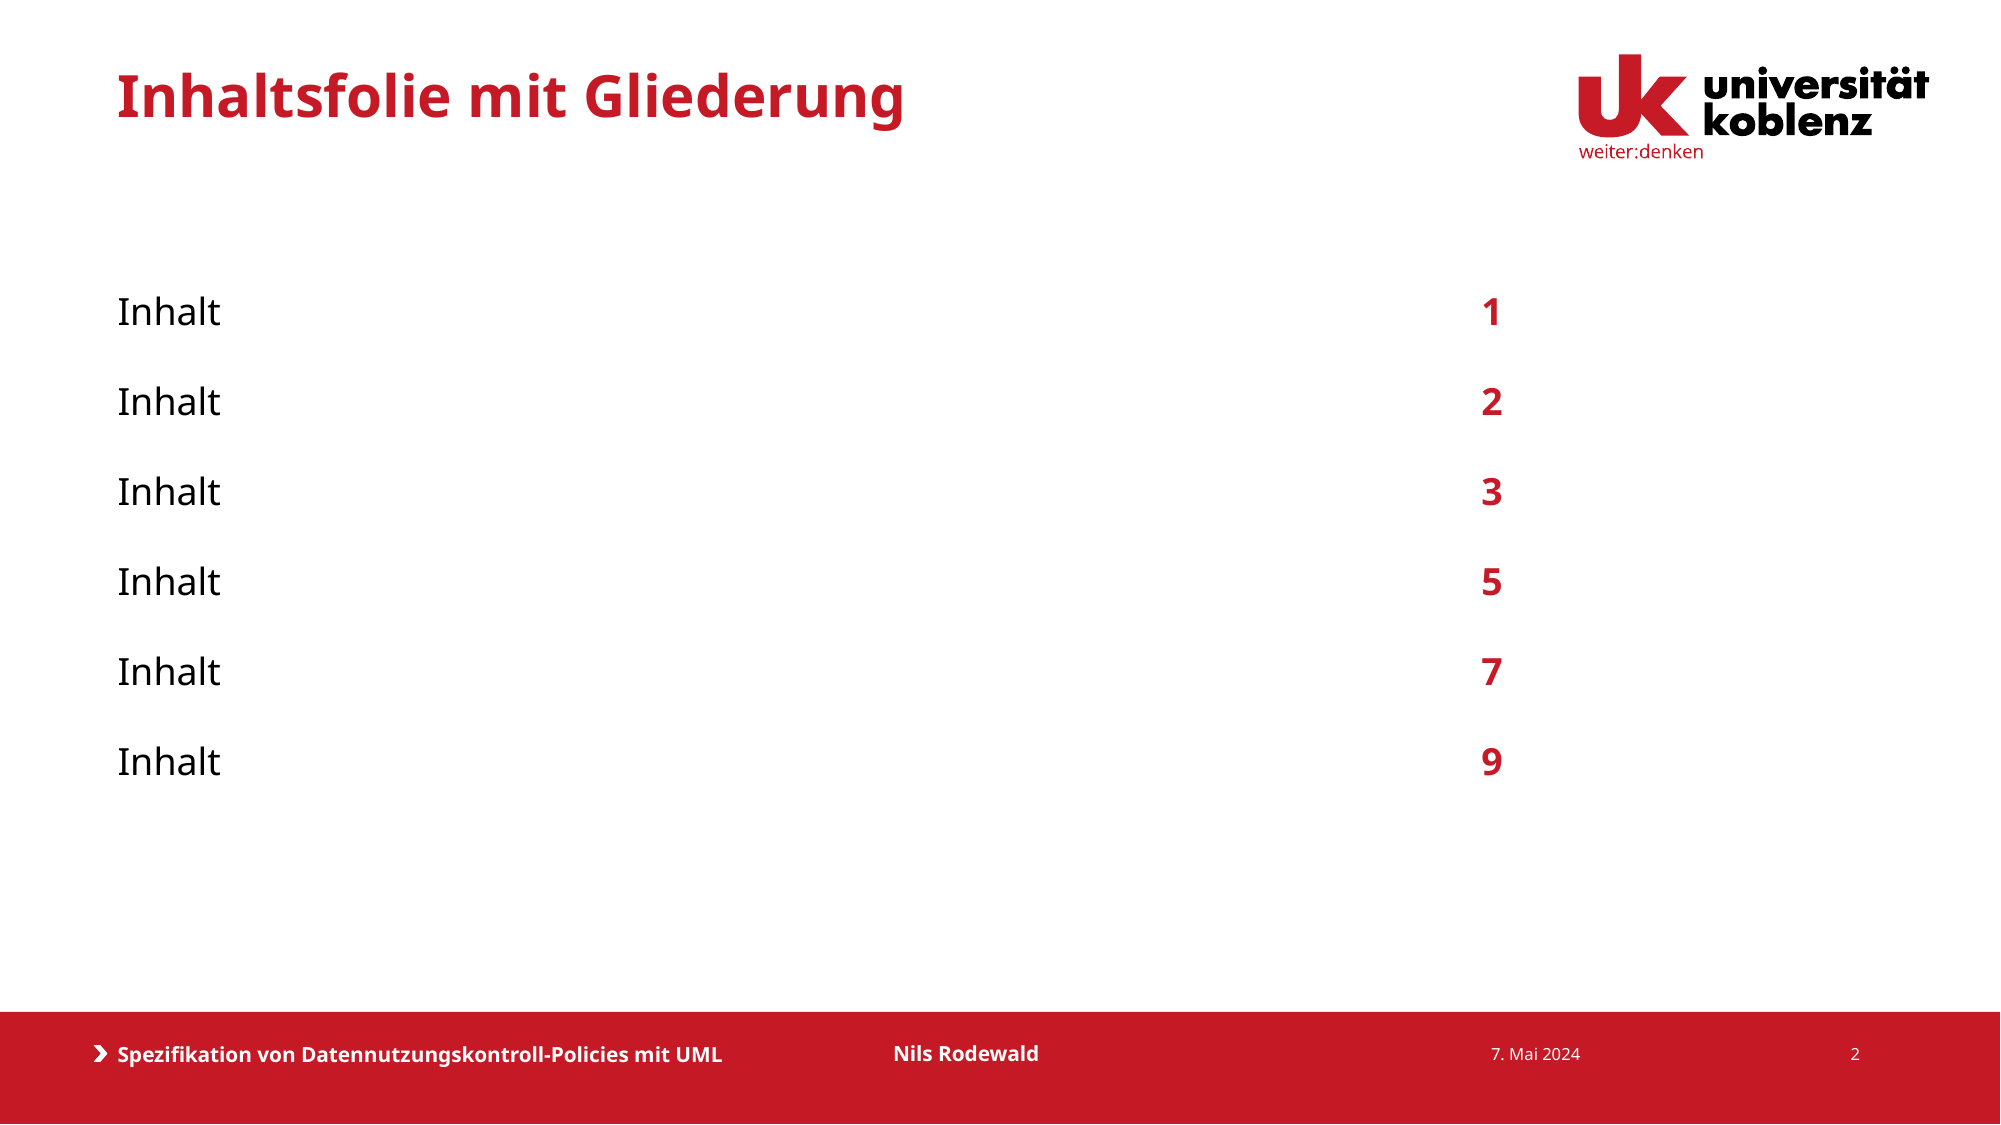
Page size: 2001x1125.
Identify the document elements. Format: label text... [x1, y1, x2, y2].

list Inhalt Inhalt Inhalt Inhalt Inhalt Inhalt [102, 235, 1412, 917]
title Inhaltsfolie mit Gliederung [102, 59, 1828, 142]
list 1 2 3 5 7 9 [1466, 235, 1935, 917]
